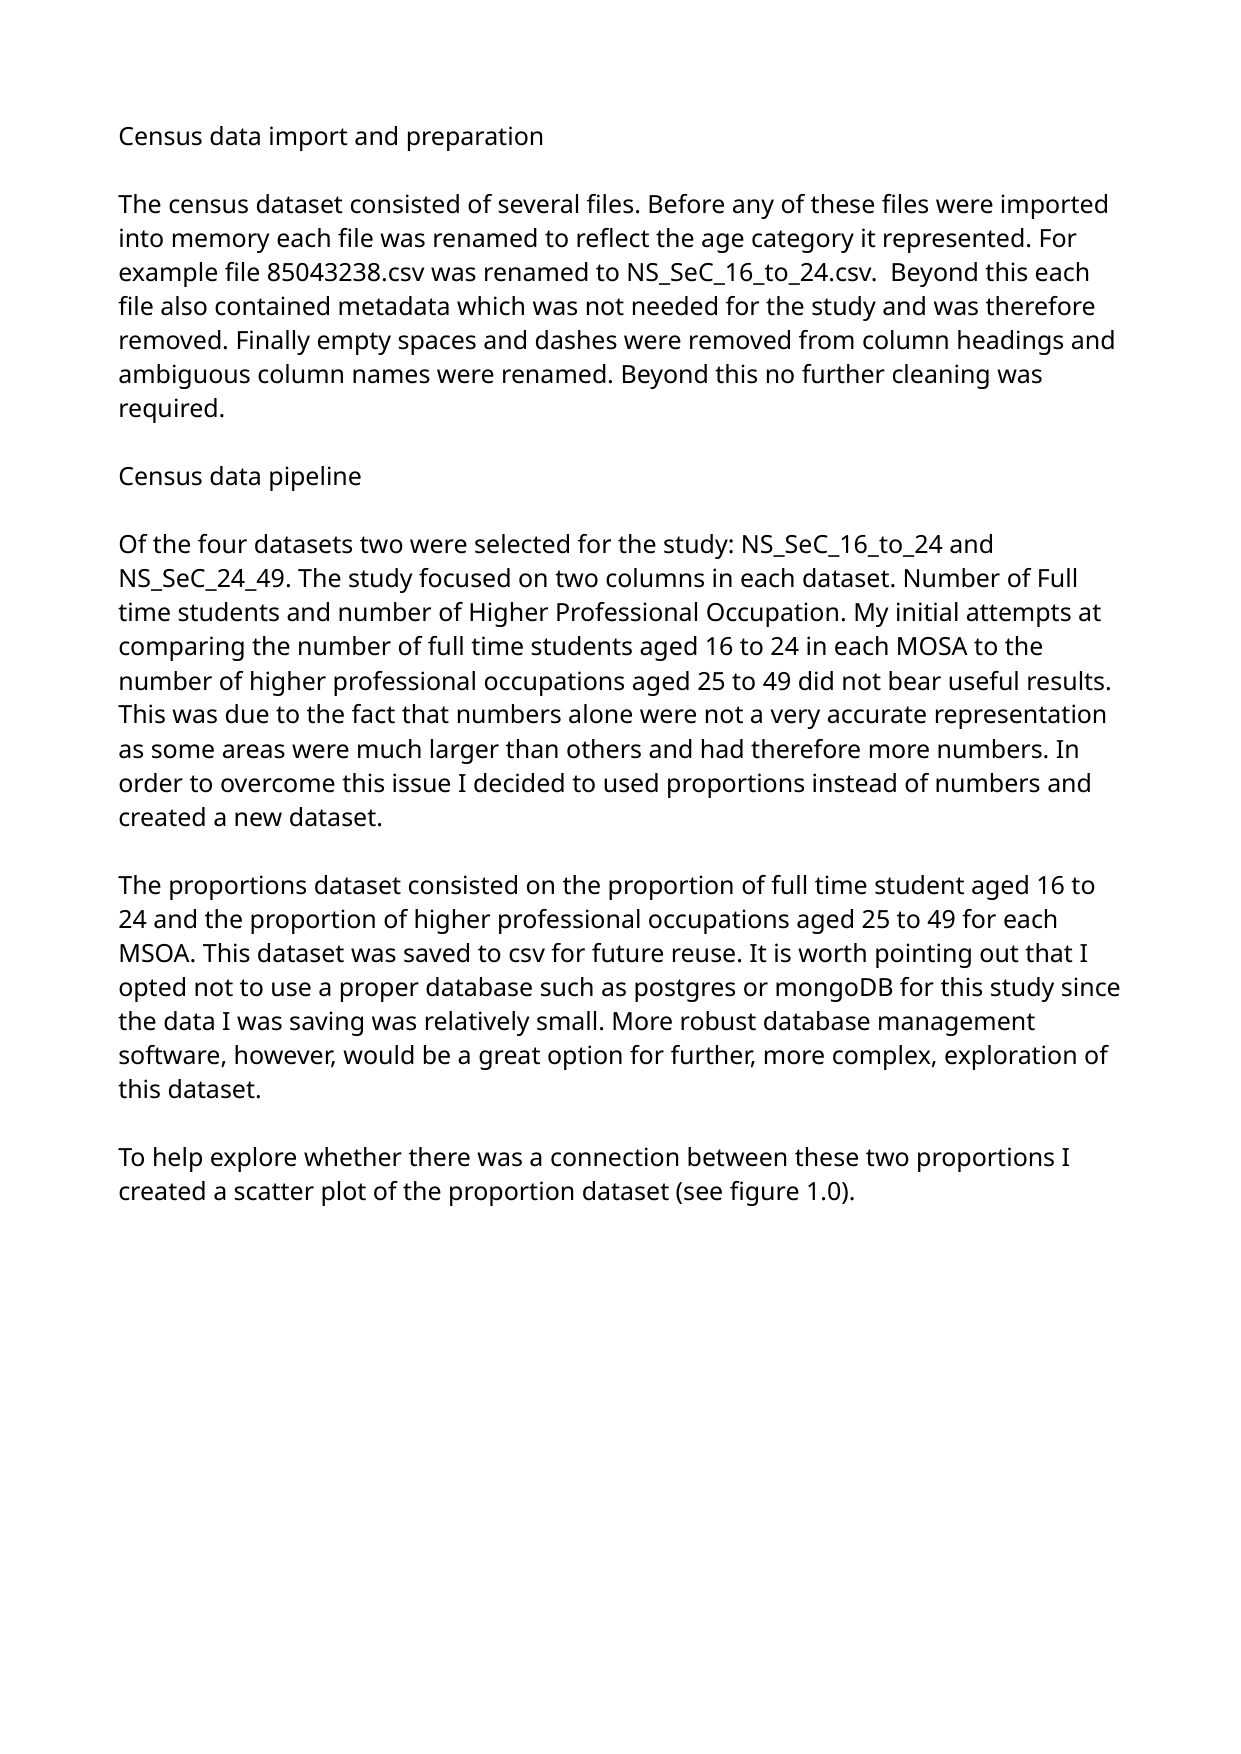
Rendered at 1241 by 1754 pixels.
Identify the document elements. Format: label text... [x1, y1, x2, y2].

text The proportions dataset consisted on the proportion of full time student aged 16 to 24 and the proportion of higher professional occupations aged 25 to 49 for each MSOA. This dataset was saved to csv for future reuse. It is worth pointing out that I opted not to use a proper database such as postgres or mongoDB for this study since the data I was saving was relatively small. More robust database management software, however, would be a great option for further, more complex, exploration of this dataset. [118, 867, 1122, 1106]
text The census dataset consisted of several files. Before any of these files were imported into memory each file was renamed to reflect the age category it represented. For example file 85043238.csv was renamed to NS_SeC_16_to_24.csv. Beyond this each file also contained metadata which was not needed for the study and was therefore removed. Finally empty spaces and dashes were removed from column headings and ambiguous column names were renamed. Beyond this no further cleaning was required. [118, 186, 1122, 425]
text Census data import and preparation [118, 118, 1122, 152]
text Of the four datasets two were selected for the study: NS_SeC_16_to_24 and NS_SeC_24_49. The study focused on two columns in each dataset. Number of Full time students and number of Higher Professional Occupation. My initial attempts at comparing the number of full time students aged 16 to 24 in each MOSA to the number of higher professional occupations aged 25 to 49 did not bear useful results. This was due to the fact that numbers alone were not a very accurate representation as some areas were much larger than others and had therefore more numbers. In order to overcome this issue I decided to used proportions instead of numbers and created a new dataset. [118, 527, 1122, 833]
text Census data pipeline [118, 459, 1122, 493]
text To help explore whether there was a connection between these two proportions I created a scatter plot of the proportion dataset (see figure 1.0). [118, 1140, 1122, 1208]
